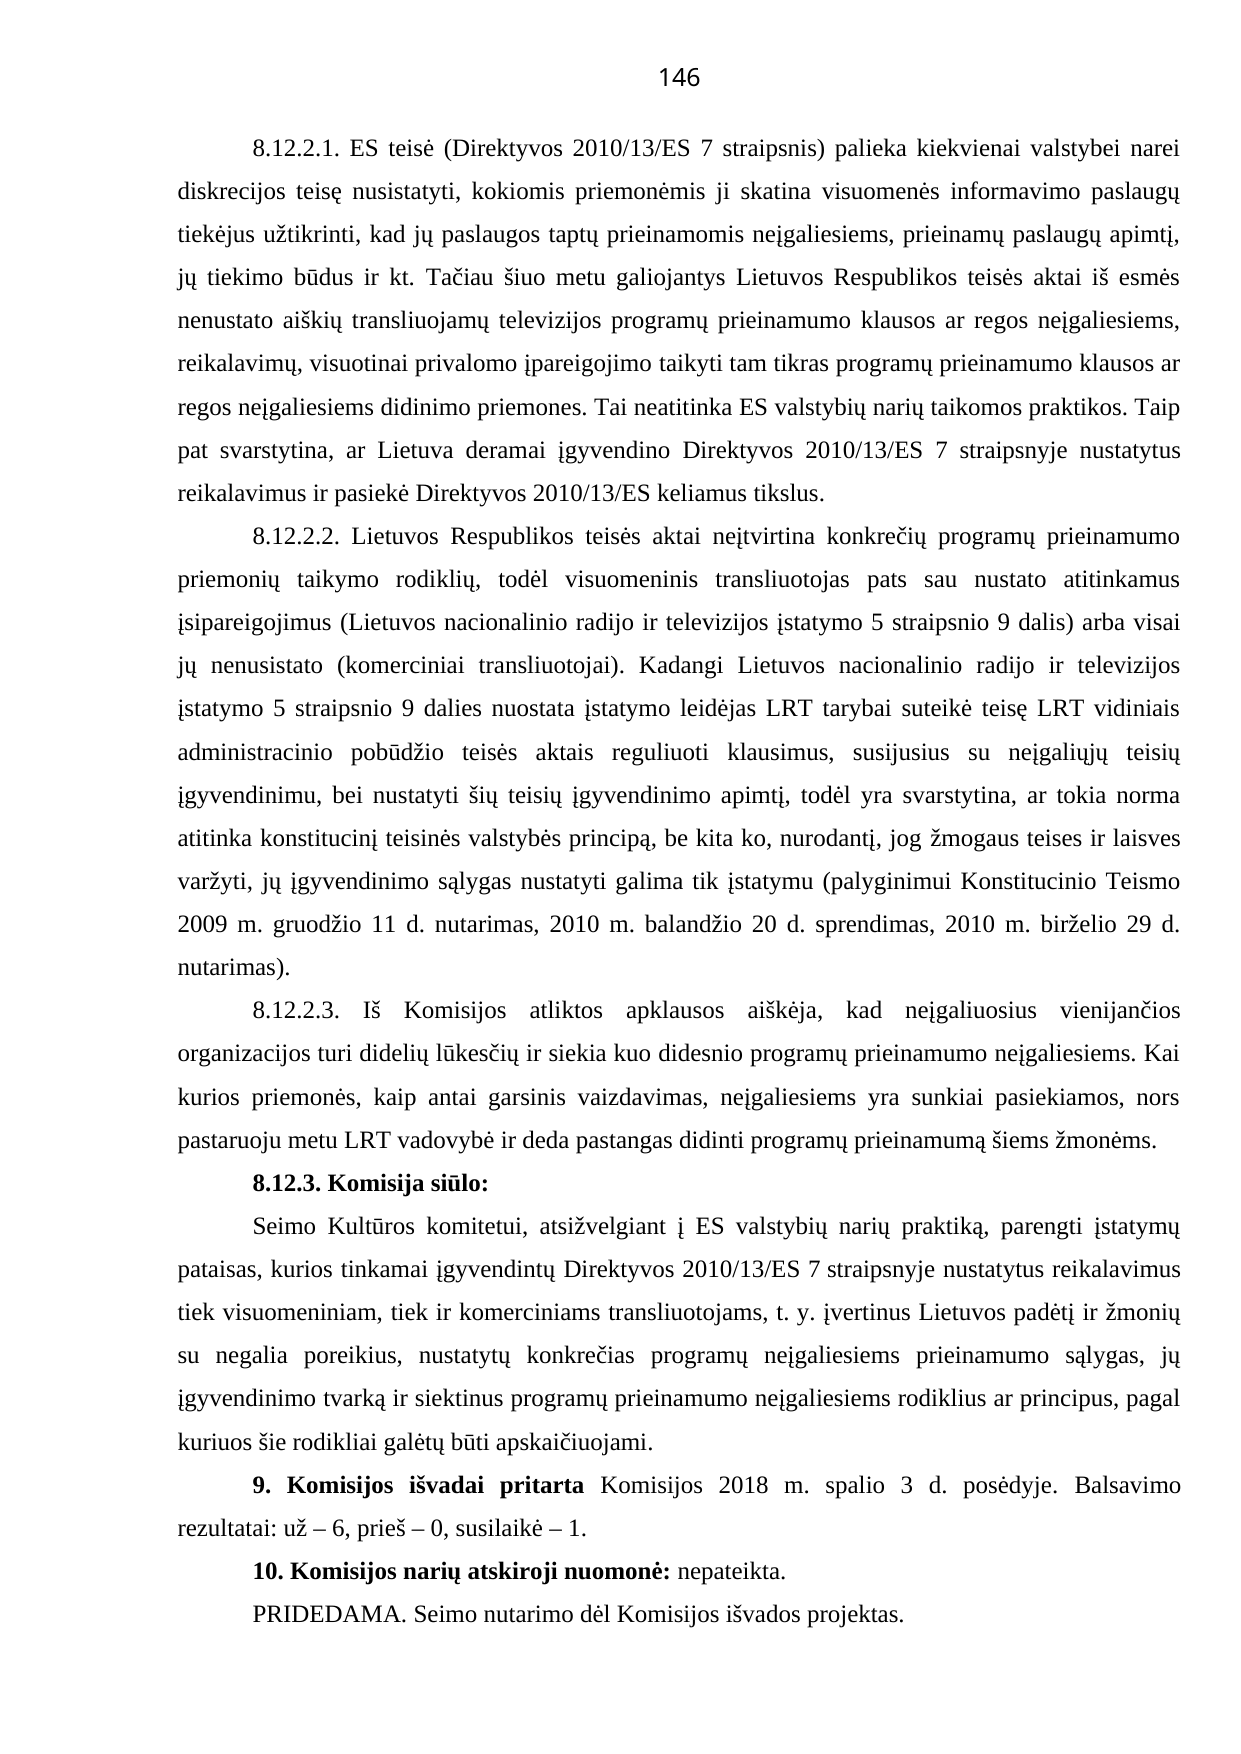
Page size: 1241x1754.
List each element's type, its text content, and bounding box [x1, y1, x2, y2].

text 8.12.2.3. Iš Komisijos atliktos apklausos aiškėja, kad neįgaliuosius vienijančios organizacijos turi didelių lūkesčių ir siekia kuo didesnio programų prieinamumo neįgaliesiems. Kai kurios priemonės, kaip antai garsinis vaizdavimas, neįgaliesiems yra sunkiai pasiekiamos, nors pastaruoju metu LRT vadovybė ir deda pastangas didinti programų prieinamumą šiems žmonėms. [177, 995, 1181, 1153]
text 10. Komisijos narių atskiroji nuomonė: nepateikta. [177, 1556, 1181, 1585]
text 8.12.3. Komisija siūlo: [177, 1168, 1181, 1197]
text Seimo Kultūros komitetui, atsižvelgiant į ES valstybių narių praktiką, parengti įstatymų pataisas, kurios tinkamai įgyvendintų Direktyvos 2010/13/ES 7 straipsnyje nustatytus reikalavimus tiek visuomeniniam, tiek ir komerciniams transliuotojams, t. y. įvertinus Lietuvos padėtį ir žmonių su negalia poreikius, nustatytų konkrečias programų neįgaliesiems prieinamumo sąlygas, jų įgyvendinimo tvarką ir siektinus programų prieinamumo neįgaliesiems rodiklius ar principus, pagal kuriuos šie rodikliai galėtų būti apskaičiuojami. [177, 1211, 1181, 1455]
text 8.12.2.2. Lietuvos Respublikos teisės aktai neįtvirtina konkrečių programų prieinamumo priemonių taikymo rodiklių, todėl visuomeninis transliuotojas pats sau nustato atitinkamus įsipareigojimus (Lietuvos nacionalinio radijo ir televizijos įstatymo 5 straipsnio 9 dalis) arba visai jų nenusistato (komerciniai transliuotojai). Kadangi Lietuvos nacionalinio radijo ir televizijos įstatymo 5 straipsnio 9 dalies nuostata įstatymo leidėjas LRT tarybai suteikė teisę LRT vidiniais administracinio pobūdžio teisės aktais reguliuoti klausimus, susijusius su neįgaliųjų teisių įgyvendinimu, bei nustatyti šių teisių įgyvendinimo apimtį, todėl yra svarstytina, ar tokia norma atitinka konstitucinį teisinės valstybės principą, be kita ko, nurodantį, jog žmogaus teises ir laisves varžyti, jų įgyvendinimo sąlygas nustatyti galima tik įstatymu (palyginimui Konstitucinio Teismo 2009 m. gruodžio 11 d. nutarimas, 2010 m. balandžio 20 d. sprendimas, 2010 m. birželio 29 d. nutarimas). [177, 521, 1181, 981]
text 9. Komisijos išvadai pritarta Komisijos 2018 m. spalio 3 d. posėdyje. Balsavimo rezultatai: už – 6, prieš – 0, susilaikė – 1. [177, 1470, 1181, 1542]
text 8.12.2.1. ES teisė (Direktyvos 2010/13/ES 7 straipsnis) palieka kiekvienai valstybei narei diskrecijos teisę nusistatyti, kokiomis priemonėmis ji skatina visuomenės informavimo paslaugų tiekėjus užtikrinti, kad jų paslaugos taptų prieinamomis neįgaliesiems, prieinamų paslaugų apimtį, jų tiekimo būdus ir kt. Tačiau šiuo metu galiojantys Lietuvos Respublikos teisės aktai iš esmės nenustato aiškių transliuojamų televizijos programų prieinamumo klausos ar regos neįgaliesiems, reikalavimų, visuotinai privalomo įpareigojimo taikyti tam tikras programų prieinamumo klausos ar regos neįgaliesiems didinimo priemones. Tai neatitinka ES valstybių narių taikomos praktikos. Taip pat svarstytina, ar Lietuva deramai įgyvendino Direktyvos 2010/13/ES 7 straipsnyje nustatytus reikalavimus ir pasiekė Direktyvos 2010/13/ES keliamus tikslus. [177, 133, 1181, 507]
text PRIDEDAMA. Seimo nutarimo dėl Komisijos išvados projektas. [177, 1599, 1181, 1628]
